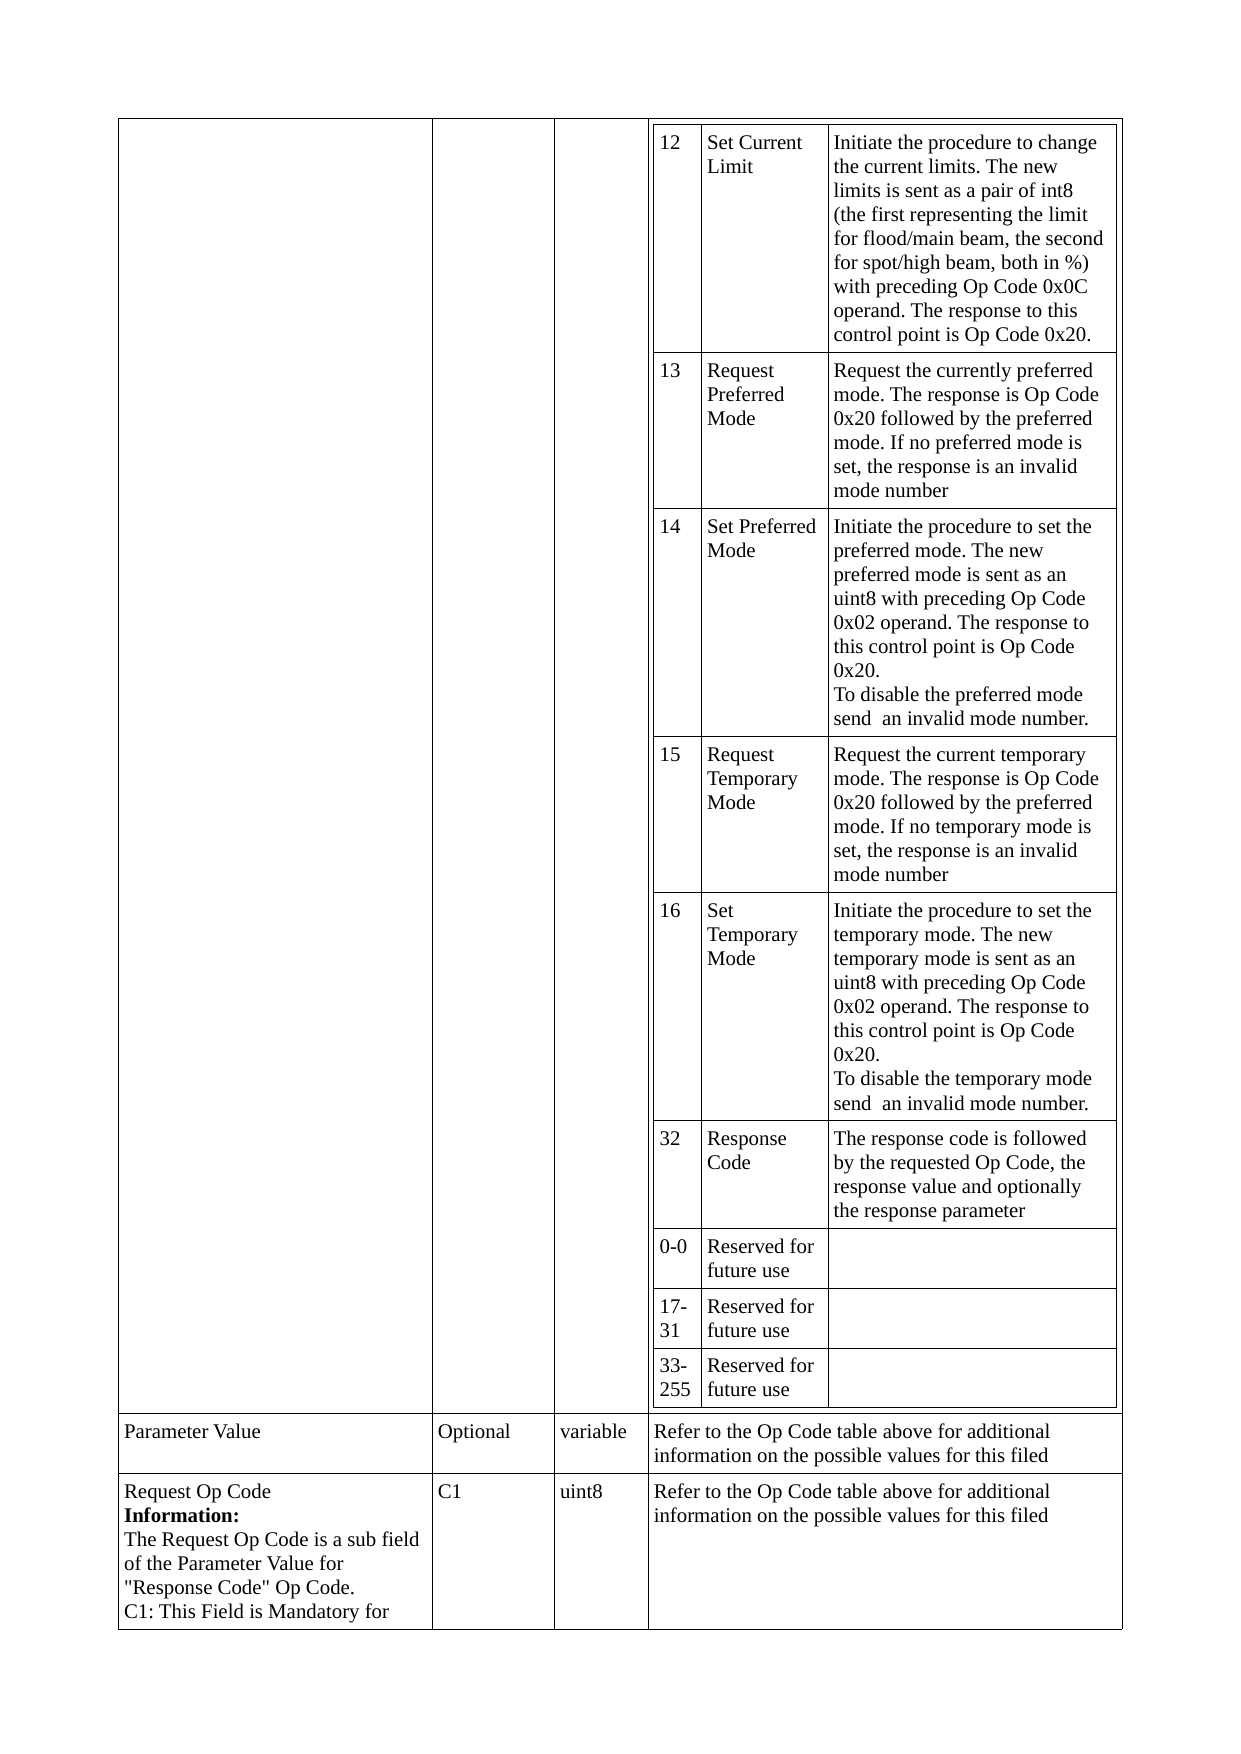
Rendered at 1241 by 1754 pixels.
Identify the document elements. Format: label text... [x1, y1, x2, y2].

table_cell Reserved for future use [702, 1349, 828, 1407]
table_cell Reserved for future use [702, 1229, 828, 1288]
table_cell Request Temporary Mode [702, 737, 828, 892]
table_cell Initiate the procedure to set the preferred mode. The new preferred mode is sent as an uint8 with preceding Op Code 0x02 operand. The response to this control point is Op Code 0x20. To disable the preferred mode send an invalid mode number. [829, 509, 1116, 736]
table_cell [433, 119, 554, 1413]
table_cell 13 [654, 353, 701, 508]
table_cell 0-0 [654, 1229, 701, 1288]
table_cell 32 [654, 1121, 701, 1228]
table_cell 12 [654, 125, 701, 352]
table_cell [119, 119, 432, 1413]
table_cell Reserved for future use [702, 1289, 828, 1347]
table_cell 16 [654, 893, 701, 1120]
table_cell Refer to the Op Code table above for additional information on the possible values for this filed [649, 1474, 1122, 1629]
table_cell Initiate the procedure to set the temporary mode. The new temporary mode is sent as an uint8 with preceding Op Code 0x02 operand. The response to this control point is Op Code 0x20. To disable the temporary mode send an invalid mode number. [829, 893, 1116, 1120]
table_cell uint8 [555, 1474, 648, 1629]
table_cell Request Op Code Information: The Request Op Code is a sub field of the Parameter Value for "Response Code" Op Code. C1: This Field is Mandatory for [119, 1474, 432, 1629]
table_cell [829, 1289, 1116, 1347]
table_cell [555, 119, 648, 1413]
table_cell Request Preferred Mode [702, 353, 828, 508]
table_cell Set Preferred Mode [702, 509, 828, 736]
table_cell Response Code [702, 1121, 828, 1228]
table_cell Initiate the procedure to change the current limits. The new limits is sent as a pair of int8 (the first representing the limit for flood/main beam, the second for spot/high beam, both in %) with preceding Op Code 0x0C operand. The response to this control point is Op Code 0x20. [829, 125, 1116, 352]
table_cell 33-255 [654, 1349, 701, 1407]
table_cell Optional [433, 1414, 554, 1473]
table_cell [829, 1349, 1116, 1407]
table_cell 15 [654, 737, 701, 892]
table_cell 17-31 [654, 1289, 701, 1347]
table_cell Set Current Limit [702, 125, 828, 352]
table_cell C1 [433, 1474, 554, 1629]
table_cell [829, 1229, 1116, 1288]
table_cell The response code is followed by the requested Op Code, the response value and optionally the response parameter [829, 1121, 1116, 1228]
table_cell Request the currently preferred mode. The response is Op Code 0x20 followed by the preferred mode. If no preferred mode is set, the response is an invalid mode number [829, 353, 1116, 508]
table_cell Request the current temporary mode. The response is Op Code 0x20 followed by the preferred mode. If no temporary mode is set, the response is an invalid mode number [829, 737, 1116, 892]
table_cell variable [555, 1414, 648, 1473]
table_cell Refer to the Op Code table above for additional information on the possible values for this filed [649, 1414, 1122, 1473]
table_cell Parameter Value [119, 1414, 432, 1473]
table_cell Set Temporary Mode [702, 893, 828, 1120]
table_cell 14 [654, 509, 701, 736]
table_cell [649, 119, 1122, 1413]
